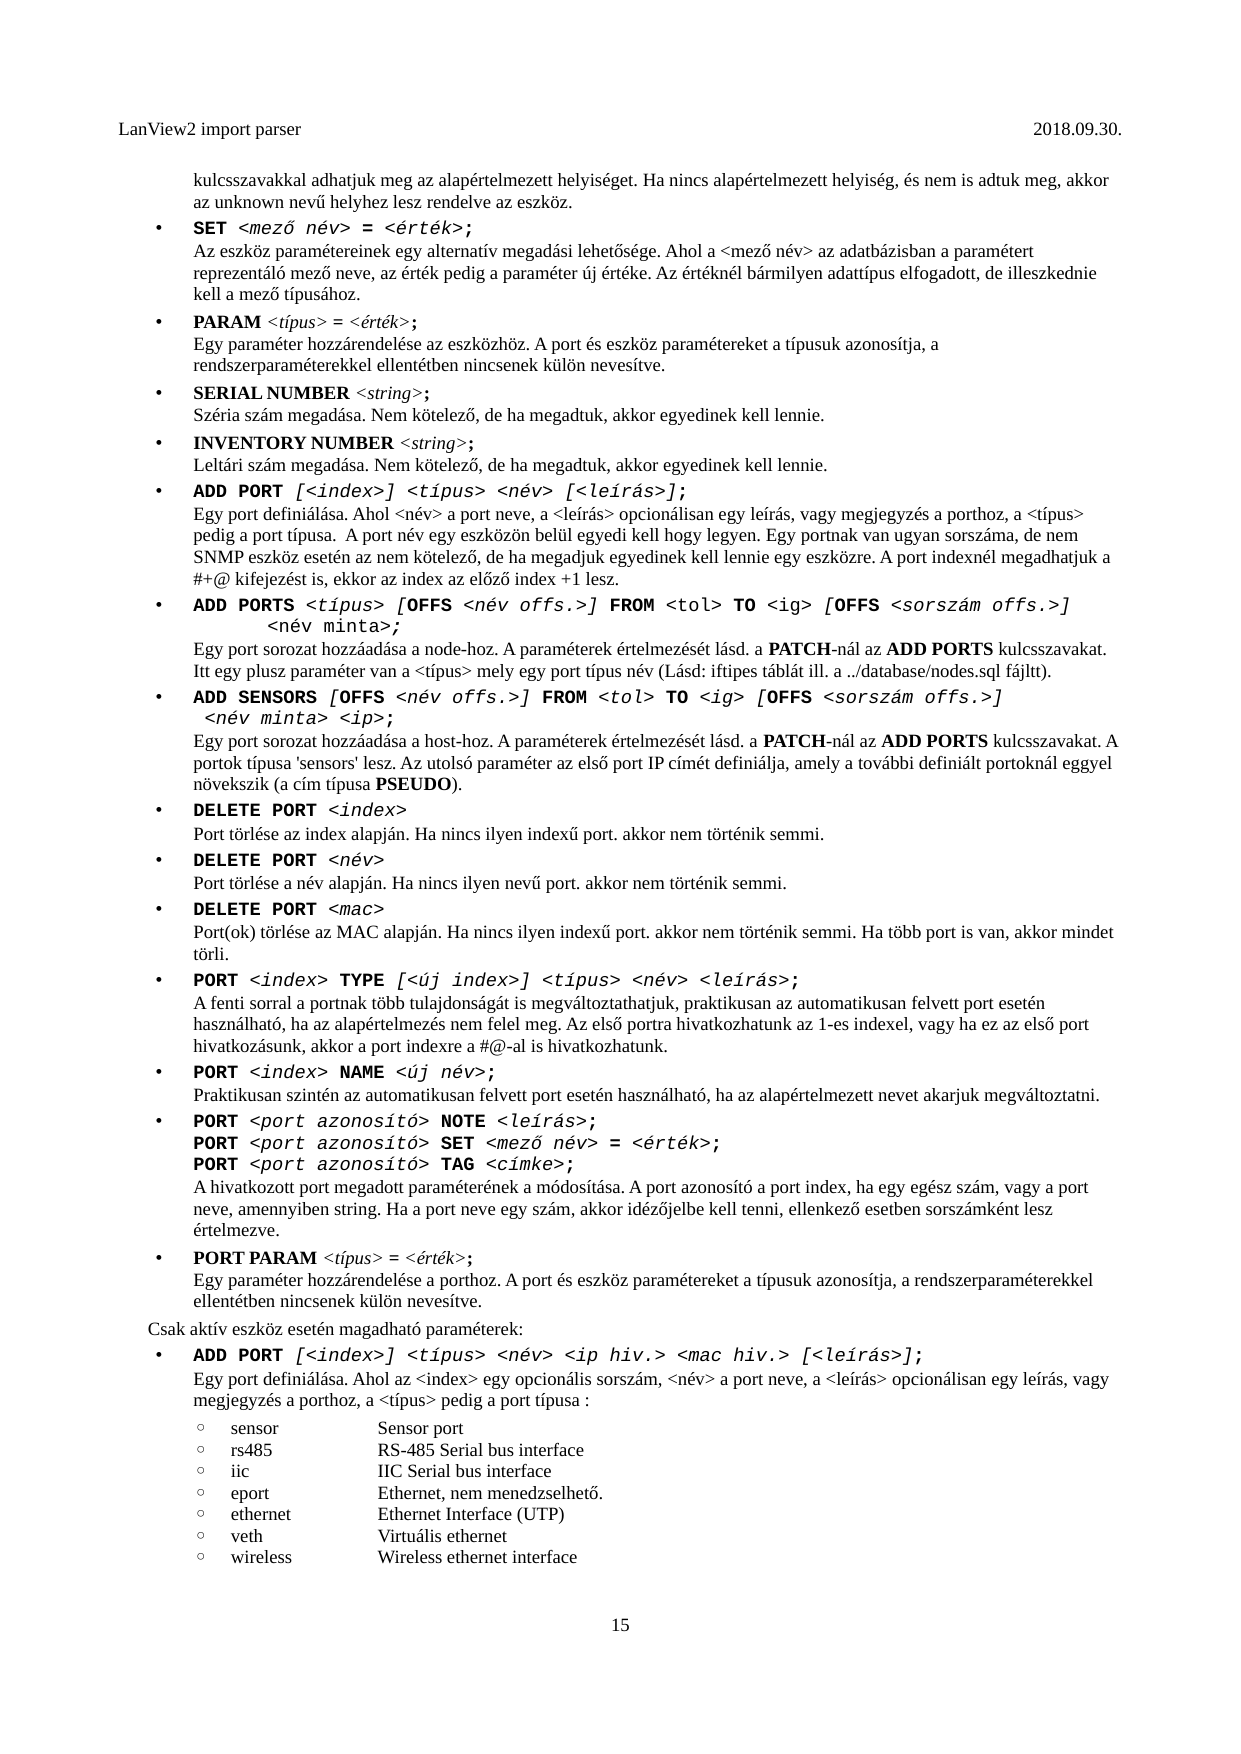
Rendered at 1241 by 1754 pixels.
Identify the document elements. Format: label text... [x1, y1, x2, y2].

list ADD PORTS <típus> [OFFS <név offs.>] FROM <tol> TO <ig> [OFFS <sorszám offs.>] <név minta>; Egy port sorozat hozzáadása a node-hoz. A paraméterek értelmezését lásd. a PATCH-nál az ADD PORTS kulcsszavakat. Itt egy plusz paraméter van a <típus> mely egy port típus név (Lásd: iftipes táblát ill. a ../database/nodes.sql fájltt). [156, 595, 1122, 681]
list ethernet Ethernet Interface (UTP) [193, 1503, 1122, 1525]
list SET <mező név> = <érték>; Az eszköz paramétereinek egy alternatív megadási lehetősége. Ahol a <mező név> az adatbázisban a paramétert reprezentáló mező neve, az érték pedig a paraméter új értéke. Az értéknél bármilyen adattípus elfogadott, de illeszkednie kell a mező típusához. [156, 219, 1122, 305]
list SERIAL NUMBER <string>; Széria szám megadása. Nem kötelező, de ha megadtuk, akkor egyedinek kell lennie. [156, 382, 1122, 425]
list sensor Sensor port [193, 1417, 1122, 1439]
list PORT <port azonosító> NOTE <leírás>; PORT <port azonosító> SET <mező név> = <érték>; PORT <port azonosító> TAG <címke>; A hivatkozott port megadott paraméterének a módosítása. A port azonosító a port index, ha egy egész szám, vagy a port neve, amennyiben string. Ha a port neve egy szám, akkor idézőjelbe kell tenni, ellenkező esetben sorszámként lesz értelmezve. [156, 1112, 1122, 1241]
list ADD PORT [<index>] <típus> <név> <ip hiv.> <mac hiv.> [<leírás>]; Egy port definiálása. Ahol az <index> egy opcionális sorszám, <név> a port neve, a <leírás> opcionálisan egy leírás, vagy megjegyzés a porthoz, a <típus> pedig a port típusa : [156, 1346, 1122, 1411]
list rs485 RS-485 Serial bus interface [193, 1439, 1122, 1460]
list PORT <index> NAME <új név>; Praktikusan szintén az automatikusan felvett port esetén használható, ha az alapértelmezett nevet akarjuk megváltoztatni. [156, 1063, 1122, 1106]
list INVENTORY NUMBER <string>; Leltári szám megadása. Nem kötelező, de ha megadtuk, akkor egyedinek kell lennie. [156, 432, 1122, 475]
list DELETE PORT <index> Port törlése az index alapján. Ha nincs ilyen indexű port. akkor nem történik semmi. [156, 801, 1122, 844]
list PARAM <típus> = <érték>; Egy paraméter hozzárendelése az eszközhöz. A port és eszköz paramétereket a típusuk azonosítja, a rendszerparaméterekkel ellentétben nincsenek külön nevesítve. [156, 311, 1122, 376]
list DELETE PORT <mac> Port(ok) törlése az MAC alapján. Ha nincs ilyen indexű port. akkor nem történik semmi. Ha több port is van, akkor mindet törli. [156, 900, 1122, 964]
list kulcsszavakkal adhatjuk meg az alapértelmezett helyiséget. Ha nincs alapértelmezett helyiség, és nem is adtuk meg, akkor az unknown nevű helyhez lesz rendelve az eszköz. [156, 169, 1122, 212]
list wireless Wireless ethernet interface [193, 1546, 1122, 1568]
list ADD SENSORS [OFFS <név offs.>] FROM <tol> TO <ig> [OFFS <sorszám offs.>] <név minta> <ip>; Egy port sorozat hozzáadása a host-hoz. A paraméterek értelmezését lásd. a PATCH-nál az ADD PORTS kulcsszavakat. A portok típusa 'sensors' lesz. Az utolsó paraméter az első port IP címét definiálja, amely a további definiált portoknál eggyel növekszik (a cím típusa PSEUDO). [156, 687, 1122, 795]
list eport Ethernet, nem menedzselhető. [193, 1482, 1122, 1503]
list PORT <index> TYPE [<új index>] <típus> <név> <leírás>; A fenti sorral a portnak több tulajdonságát is megváltoztathatjuk, praktikusan az automatikusan felvett port esetén használható, ha az alapértelmezés nem felel meg. Az első portra hivatkozhatunk az 1-es indexel, vagy ha ez az első port hivatkozásunk, akkor a port indexre a #@-al is hivatkozhatunk. [156, 971, 1122, 1056]
text Csak aktív eszköz esetén magadható paraméterek: [118, 1318, 1122, 1340]
list PORT PARAM <típus> = <érték>; Egy paraméter hozzárendelése a porthoz. A port és eszköz paramétereket a típusuk azonosítja, a rendszerparaméterekkel ellentétben nincsenek külön nevesítve. [156, 1247, 1122, 1312]
list ADD PORT [<index>] <típus> <név> [<leírás>]; Egy port definiálása. Ahol <név> a port neve, a <leírás> opcionálisan egy leírás, vagy megjegyzés a porthoz, a <típus> pedig a port típusa. A port név egy eszközön belül egyedi kell hogy legyen. Egy portnak van ugyan sorszáma, de nem SNMP eszköz esetén az nem kötelező, de ha megadjuk egyedinek kell lennie egy eszközre. A port indexnél megadhatjuk a #+@ kifejezést is, ekkor az index az előző index +1 lesz. [156, 481, 1122, 589]
list DELETE PORT <név> Port törlése a név alapján. Ha nincs ilyen nevű port. akkor nem történik semmi. [156, 850, 1122, 893]
list iic IIC Serial bus interface [193, 1460, 1122, 1482]
list veth Virtuális ethernet [193, 1525, 1122, 1546]
